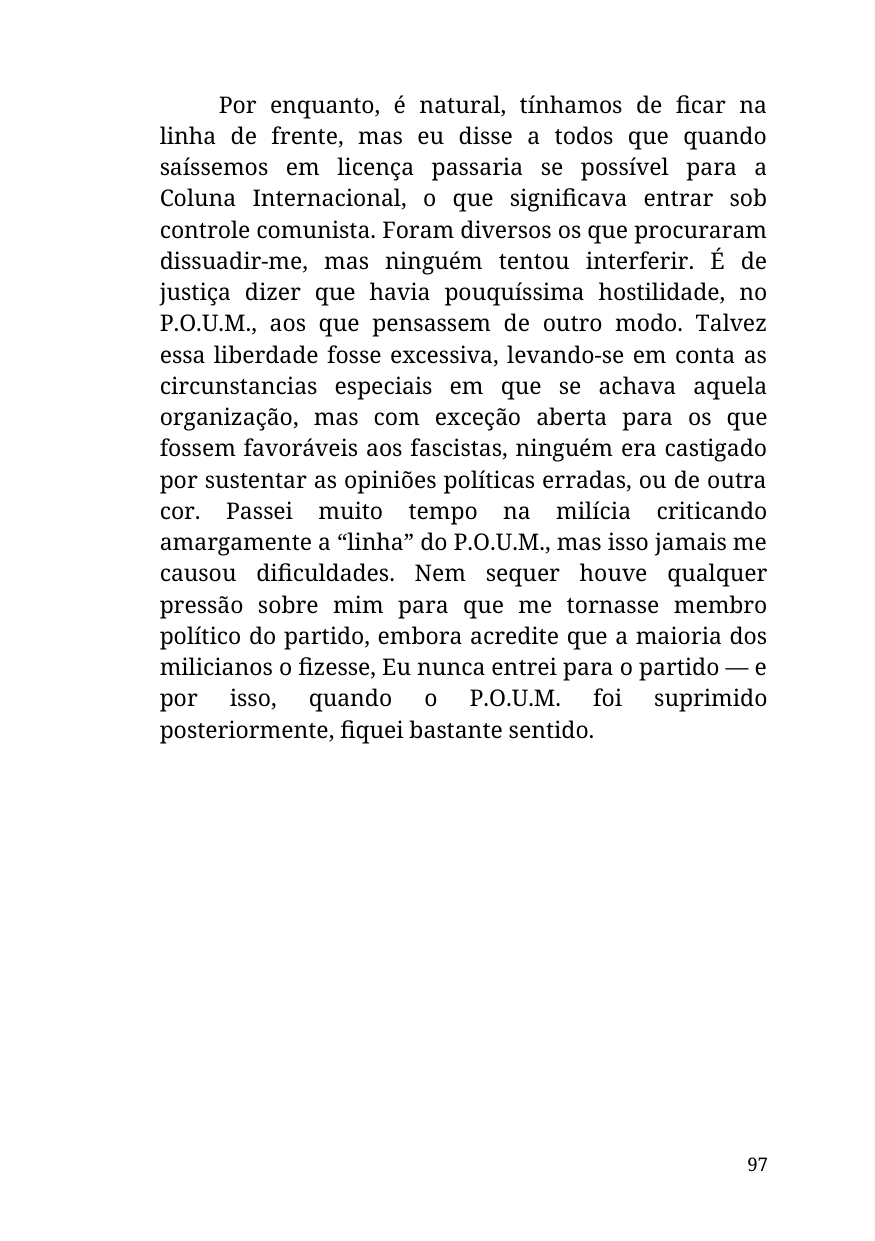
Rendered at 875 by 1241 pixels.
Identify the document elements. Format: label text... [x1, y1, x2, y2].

text Por enquanto, é natural, tínhamos de ficar na linha de frente, mas eu disse a todos que quando saíssemos em licença passaria se possível para a Coluna Internacional, o que significava entrar sob controle comunista. Foram diversos os que procuraram dissuadir-me, mas ninguém tentou interferir. É de justiça dizer que havia pouquíssima hostilidade, no P.O.U.M., aos que pensassem de outro modo. Talvez essa liberdade fosse excessiva, levando-se em conta as circunstancias especiais em que se achava aquela organização, mas com exceção aberta para os que fossem favoráveis aos fascistas, ninguém era castigado por sustentar as opiniões políticas erradas, ou de outra cor. Passei muito tempo na milícia criticando amargamente a “linha” do P.O.U.M., mas isso jamais me causou dificuldades. Nem sequer houve qualquer pressão sobre mim para que me tornasse membro político do partido, embora acredite que a maioria dos milicianos o fizesse, Eu nunca entrei para o partido — e por isso, quando o P.O.U.M. foi suprimido posteriormente, fiquei bastante sentido. [159, 88, 768, 745]
